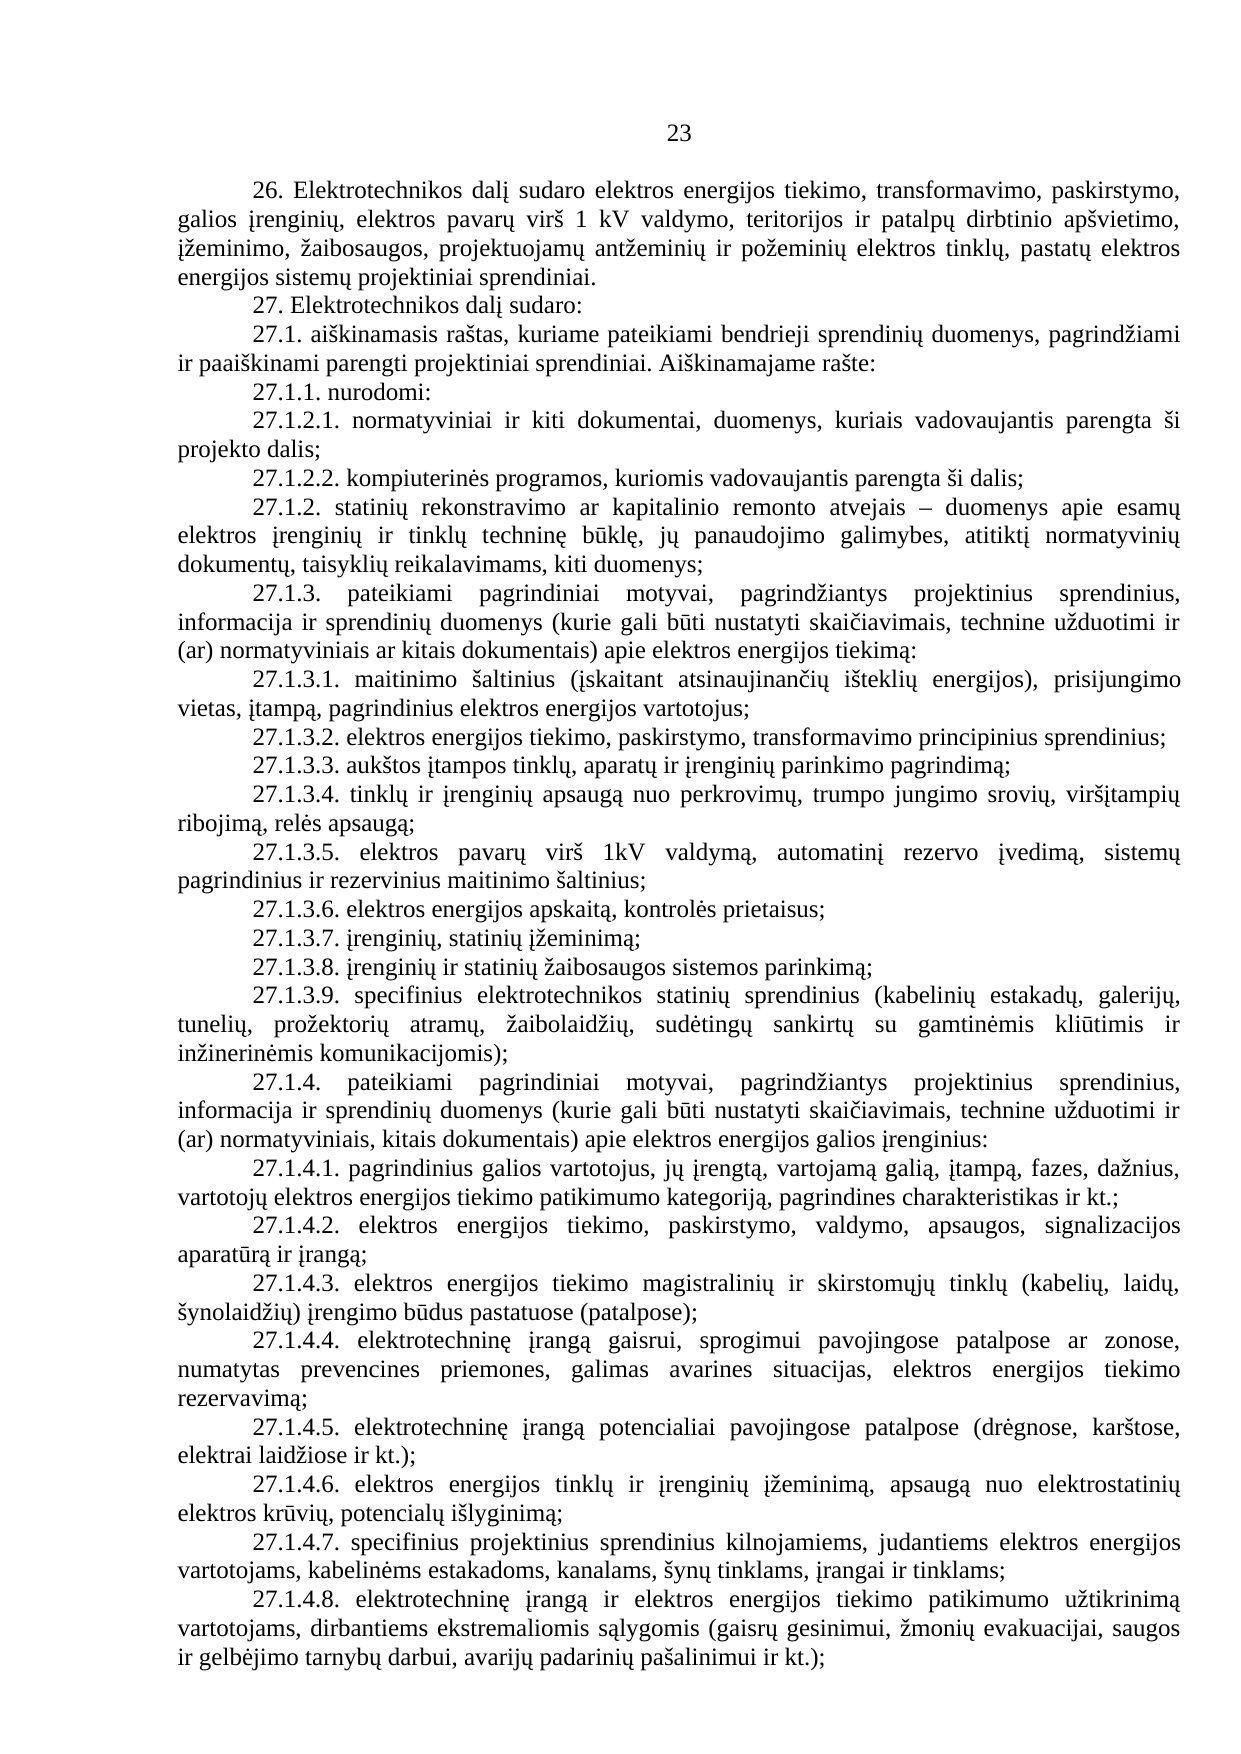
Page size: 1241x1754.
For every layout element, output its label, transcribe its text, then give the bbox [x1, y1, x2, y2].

text 27.1.4.5. elektrotechninę įrangą potencialiai pavojingose patalpose (drėgnose, karštose, elektrai laidžiose ir kt.); [177, 1412, 1181, 1469]
text 27.1.4.6. elektros energijos tinklų ir įrenginių įžeminimą, apsaugą nuo elektrostatinių elektros krūvių, potencialų išlyginimą; [177, 1469, 1181, 1527]
text 27.1.2. statinių rekonstravimo ar kapitalinio remonto atvejais – duomenys apie esamų elektros įrenginių ir tinklų techninę būklę, jų panaudojimo galimybes, atitiktį normatyvinių dokumentų, taisyklių reikalavimams, kiti duomenys; [177, 492, 1181, 578]
text 27.1.3.1. maitinimo šaltinius (įskaitant atsinaujinančių išteklių energijos), prisijungimo vietas, įtampą, pagrindinius elektros energijos vartotojus; [177, 664, 1181, 722]
text 27.1.4.7. specifinius projektinius sprendinius kilnojamiems, judantiems elektros energijos vartotojams, kabelinėms estakadoms, kanalams, šynų tinklams, įrangai ir tinklams; [177, 1527, 1181, 1584]
text 27.1.3.8. įrenginių ir statinių žaibosaugos sistemos parinkimą; [177, 952, 1181, 981]
text 27.1.4.8. elektrotechninę įrangą ir elektros energijos tiekimo patikimumo užtikrinimą vartotojams, dirbantiems ekstremaliomis sąlygomis (gaisrų gesinimui, žmonių evakuacijai, saugos ir gelbėjimo tarnybų darbui, avarijų padarinių pašalinimui ir kt.); [177, 1584, 1181, 1671]
text 27.1.2.1. normatyviniai ir kiti dokumentai, duomenys, kuriais vadovaujantis parengta ši projekto dalis; [177, 406, 1181, 463]
text 27.1.3.5. elektros pavarų virš 1kV valdymą, automatinį rezervo įvedimą, sistemų pagrindinius ir rezervinius maitinimo šaltinius; [177, 837, 1181, 894]
text 27.1.3. pateikiami pagrindiniai motyvai, pagrindžiantys projektinius sprendinius, informacija ir sprendinių duomenys (kurie gali būti nustatyti skaičiavimais, technine užduotimi ir (ar) normatyviniais ar kitais dokumentais) apie elektros energijos tiekimą: [177, 578, 1181, 664]
text 27.1.3.2. elektros energijos tiekimo, paskirstymo, transformavimo principinius sprendinius; [177, 722, 1181, 751]
text 27.1. aiškinamasis raštas, kuriame pateikiami bendrieji sprendinių duomenys, pagrindžiami ir paaiškinami parengti projektiniai sprendiniai. Aiškinamajame rašte: [177, 319, 1181, 377]
text 27. Elektrotechnikos dalį sudaro: [177, 291, 1181, 319]
text 27.1.2.2. kompiuterinės programos, kuriomis vadovaujantis parengta ši dalis; [177, 463, 1181, 492]
text 27.1.4.3. elektros energijos tiekimo magistralinių ir skirstomųjų tinklų (kabelių, laidų, šynolaidžių) įrengimo būdus pastatuose (patalpose); [177, 1268, 1181, 1326]
text 27.1.4.1. pagrindinius galios vartotojus, jų įrengtą, vartojamą galią, įtampą, fazes, dažnius, vartotojų elektros energijos tiekimo patikimumo kategoriją, pagrindines charakteristikas ir kt.; [177, 1153, 1181, 1211]
text 27.1.3.9. specifinius elektrotechnikos statinių sprendinius (kabelinių estakadų, galerijų, tunelių, prožektorių atramų, žaibolaidžių, sudėtingų sankirtų su gamtinėmis kliūtimis ir inžinerinėmis komunikacijomis); [177, 981, 1181, 1067]
text 27.1.1. nurodomi: [177, 377, 1181, 406]
text 26. Elektrotechnikos dalį sudaro elektros energijos tiekimo, transformavimo, paskirstymo, galios įrenginių, elektros pavarų virš 1 kV valdymo, teritorijos ir patalpų dirbtinio apšvietimo, įžeminimo, žaibosaugos, projektuojamų antžeminių ir požeminių elektros tinklų, pastatų elektros energijos sistemų projektiniai sprendiniai. [177, 176, 1181, 291]
text 27.1.4.4. elektrotechninę įrangą gaisrui, sprogimui pavojingose patalpose ar zonose, numatytas prevencines priemones, galimas avarines situacijas, elektros energijos tiekimo rezervavimą; [177, 1326, 1181, 1412]
text 27.1.4.2. elektros energijos tiekimo, paskirstymo, valdymo, apsaugos, signalizacijos aparatūrą ir įrangą; [177, 1211, 1181, 1268]
text 27.1.3.3. aukštos įtampos tinklų, aparatų ir įrenginių parinkimo pagrindimą; [177, 751, 1181, 779]
text 27.1.3.6. elektros energijos apskaitą, kontrolės prietaisus; [177, 894, 1181, 923]
text 27.1.3.4. tinklų ir įrenginių apsaugą nuo perkrovimų, trumpo jungimo srovių, viršįtampių ribojimą, relės apsaugą; [177, 779, 1181, 837]
text 27.1.4. pateikiami pagrindiniai motyvai, pagrindžiantys projektinius sprendinius, informacija ir sprendinių duomenys (kurie gali būti nustatyti skaičiavimais, technine užduotimi ir (ar) normatyviniais, kitais dokumentais) apie elektros energijos galios įrenginius: [177, 1067, 1181, 1153]
text 27.1.3.7. įrenginių, statinių įžeminimą; [177, 923, 1181, 952]
